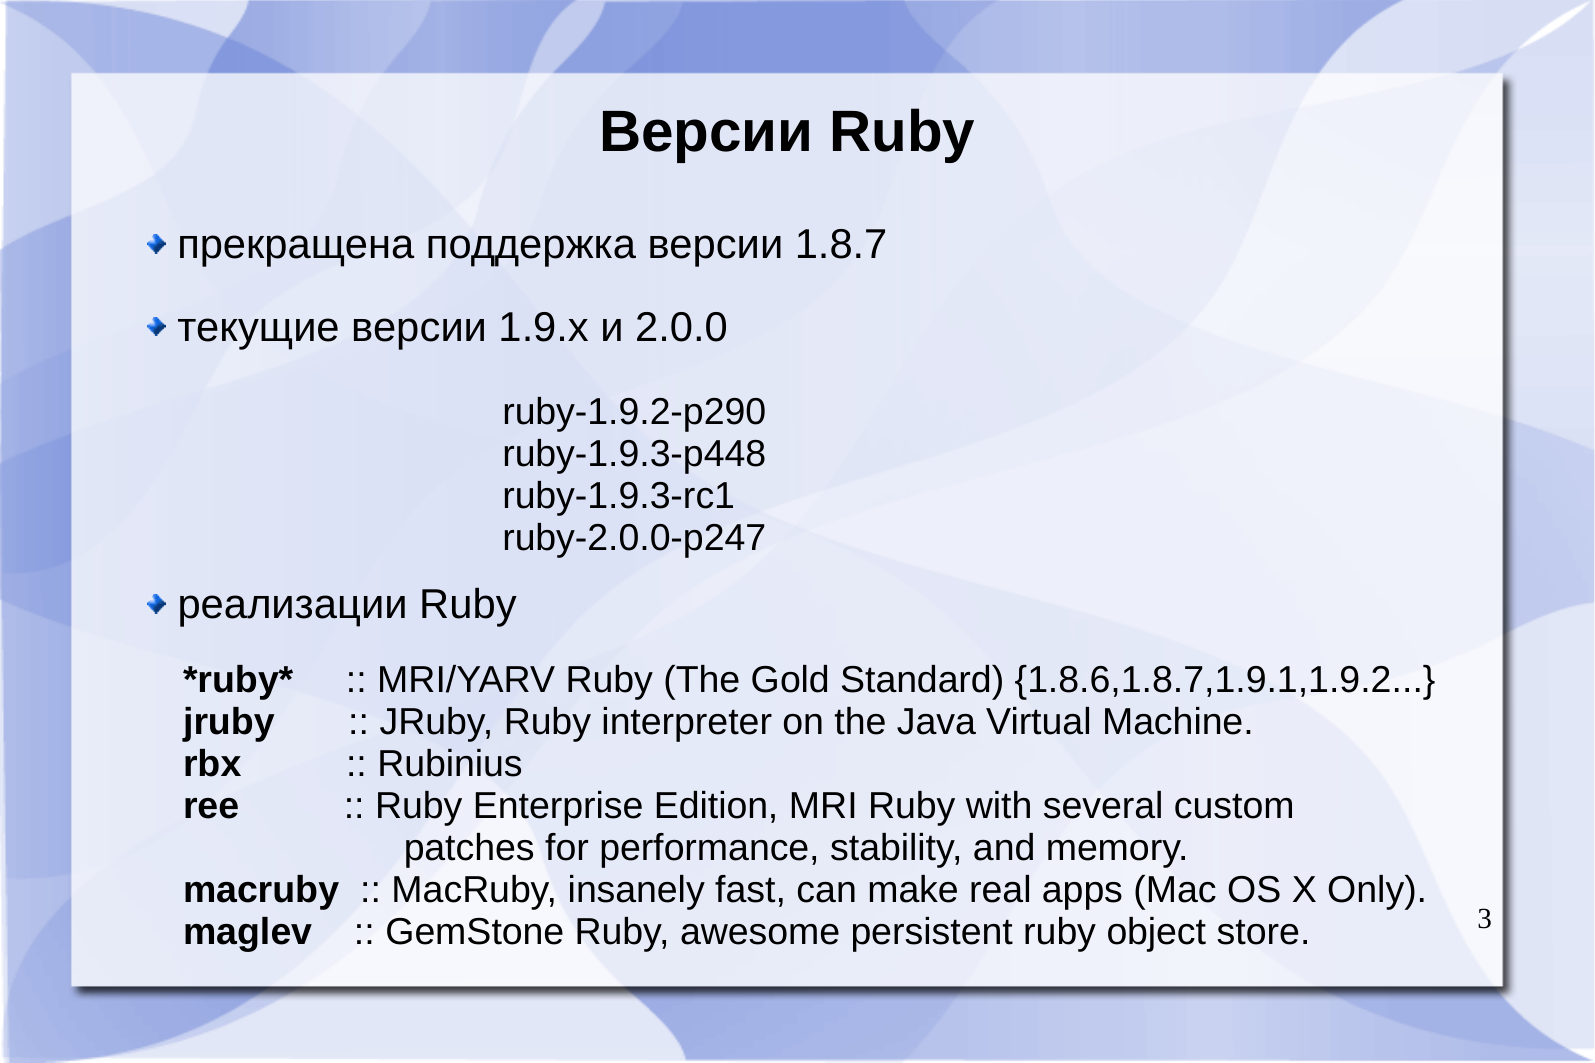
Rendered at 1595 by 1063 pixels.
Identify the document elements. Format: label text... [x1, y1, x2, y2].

text_box ruby-1.9.2-p290 ruby-1.9.3-p448 ruby-1.9.3-rc1 ruby-2.0.0-p247 [487, 382, 938, 566]
text_box *ruby* :: MRI/YARV Ruby (The Gold Standard) {1.8.6,1.8.7,1.9.1,1.9.2...} jruby :: JRuby, Ruby interpreter on the Java Virtual Machine. rbx :: Rubinius ree :: Ruby Enterprise Edition, MRI Ruby with several custom patches for performance, stability, and memory. macruby :: MacRuby, insanely fast, can make real apps (Mac OS X Only). maglev :: GemStone Ruby, awesome persistent ruby object store. [168, 651, 1452, 961]
title Версии Ruby [75, 75, 1501, 188]
text_box текущие версии 1.9.x и 2.0.0 [132, 295, 743, 358]
text_box прекращена поддержка версии 1.8.7 [132, 213, 903, 275]
text_box реализации Ruby [132, 573, 532, 635]
picture [0, 0, 1595, 1063]
